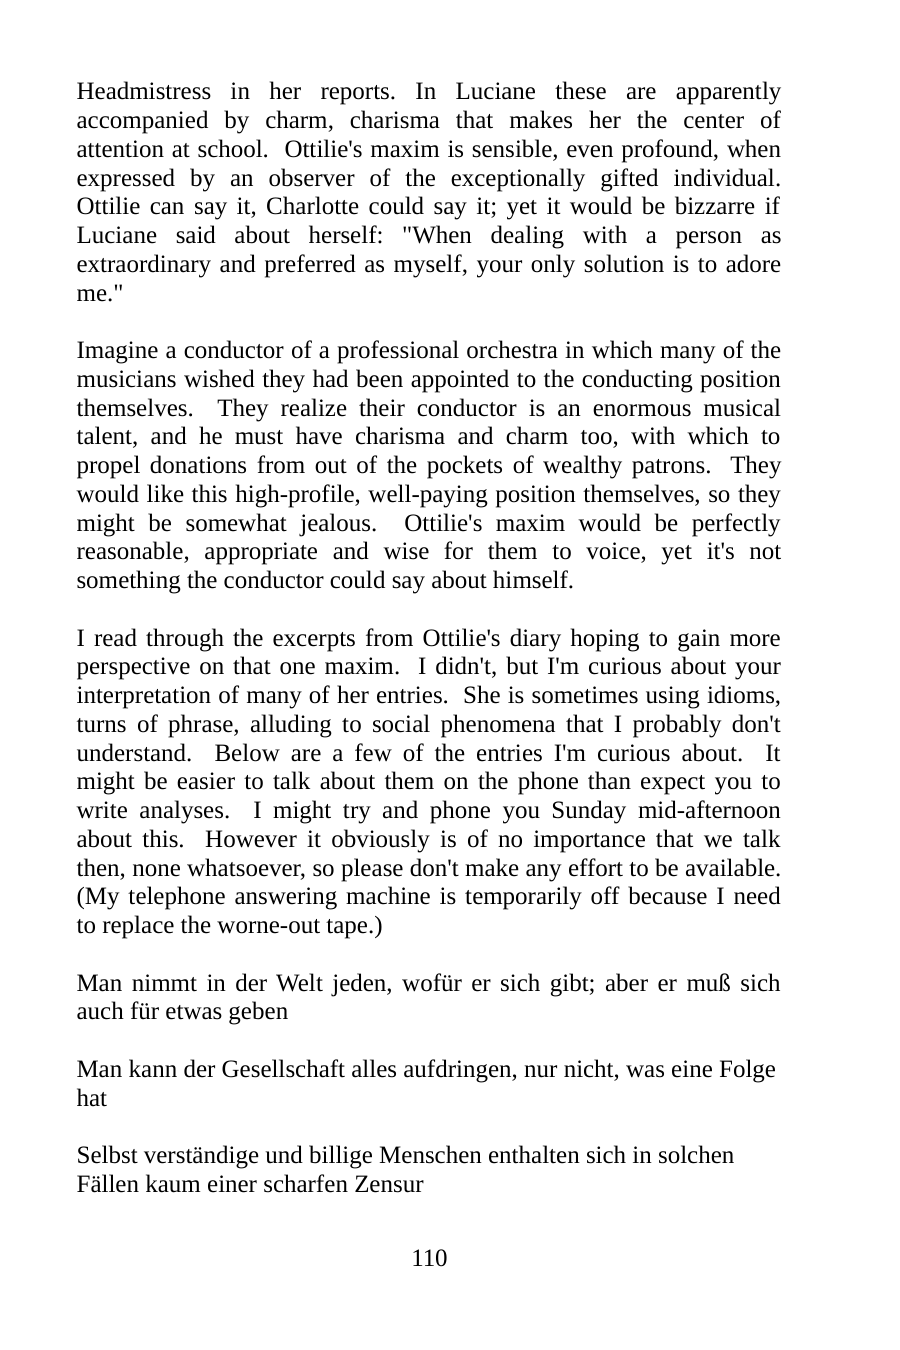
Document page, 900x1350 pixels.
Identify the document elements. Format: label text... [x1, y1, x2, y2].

text Imagine a conductor of a professional orchestra in which many of the musicians wished they had been appointed to the conducting position themselves. They realize their conductor is an enormous musical talent, and he must have charisma and charm too, with which to propel donations from out of the pockets of wealthy patrons. They would like this high-profile, well-paying position themselves, so they might be somewhat jealous. Ottilie's maxim would be perfectly reasonable, appropriate and wise for them to voice, yet it's not something the conductor could say about himself. [76, 335, 782, 594]
text Selbst verständige und billige Menschen enthalten sich in solchen [76, 1140, 782, 1169]
text Fällen kaum einer scharfen Zensur [76, 1169, 782, 1198]
text Man kann der Gesellschaft alles aufdringen, nur nicht, was eine Folge [76, 1054, 782, 1083]
text Headmistress in her reports. In Luciane these are apparently accompanied by charm, charisma that makes her the center of attention at school. Ottilie's maxim is sensible, even profound, when expressed by an observer of the exceptionally gifted individual. Ottilie can say it, Charlotte could say it; yet it would be bizzarre if Luciane said about herself: "When dealing with a person as extraordinary and preferred as myself, your only solution is to adore me." [76, 76, 782, 306]
text I read through the excerpts from Ottilie's diary hoping to gain more perspective on that one maxim. I didn't, but I'm curious about your interpretation of many of her entries. She is sometimes using idioms, turns of phrase, alluding to social phenomena that I probably don't understand. Below are a few of the entries I'm curious about. It might be easier to talk about them on the phone than expect you to write analyses. I might try and phone you Sunday mid-afternoon about this. However it obviously is of no importance that we talk then, none whatsoever, so please don't make any effort to be available. (My telephone answering machine is temporarily off because I need to replace the worne-out tape.) [76, 623, 782, 939]
text Man nimmt in der Welt jeden, wofür er sich gibt; aber er muß sich auch für etwas geben [76, 968, 782, 1025]
text hat [76, 1083, 782, 1111]
